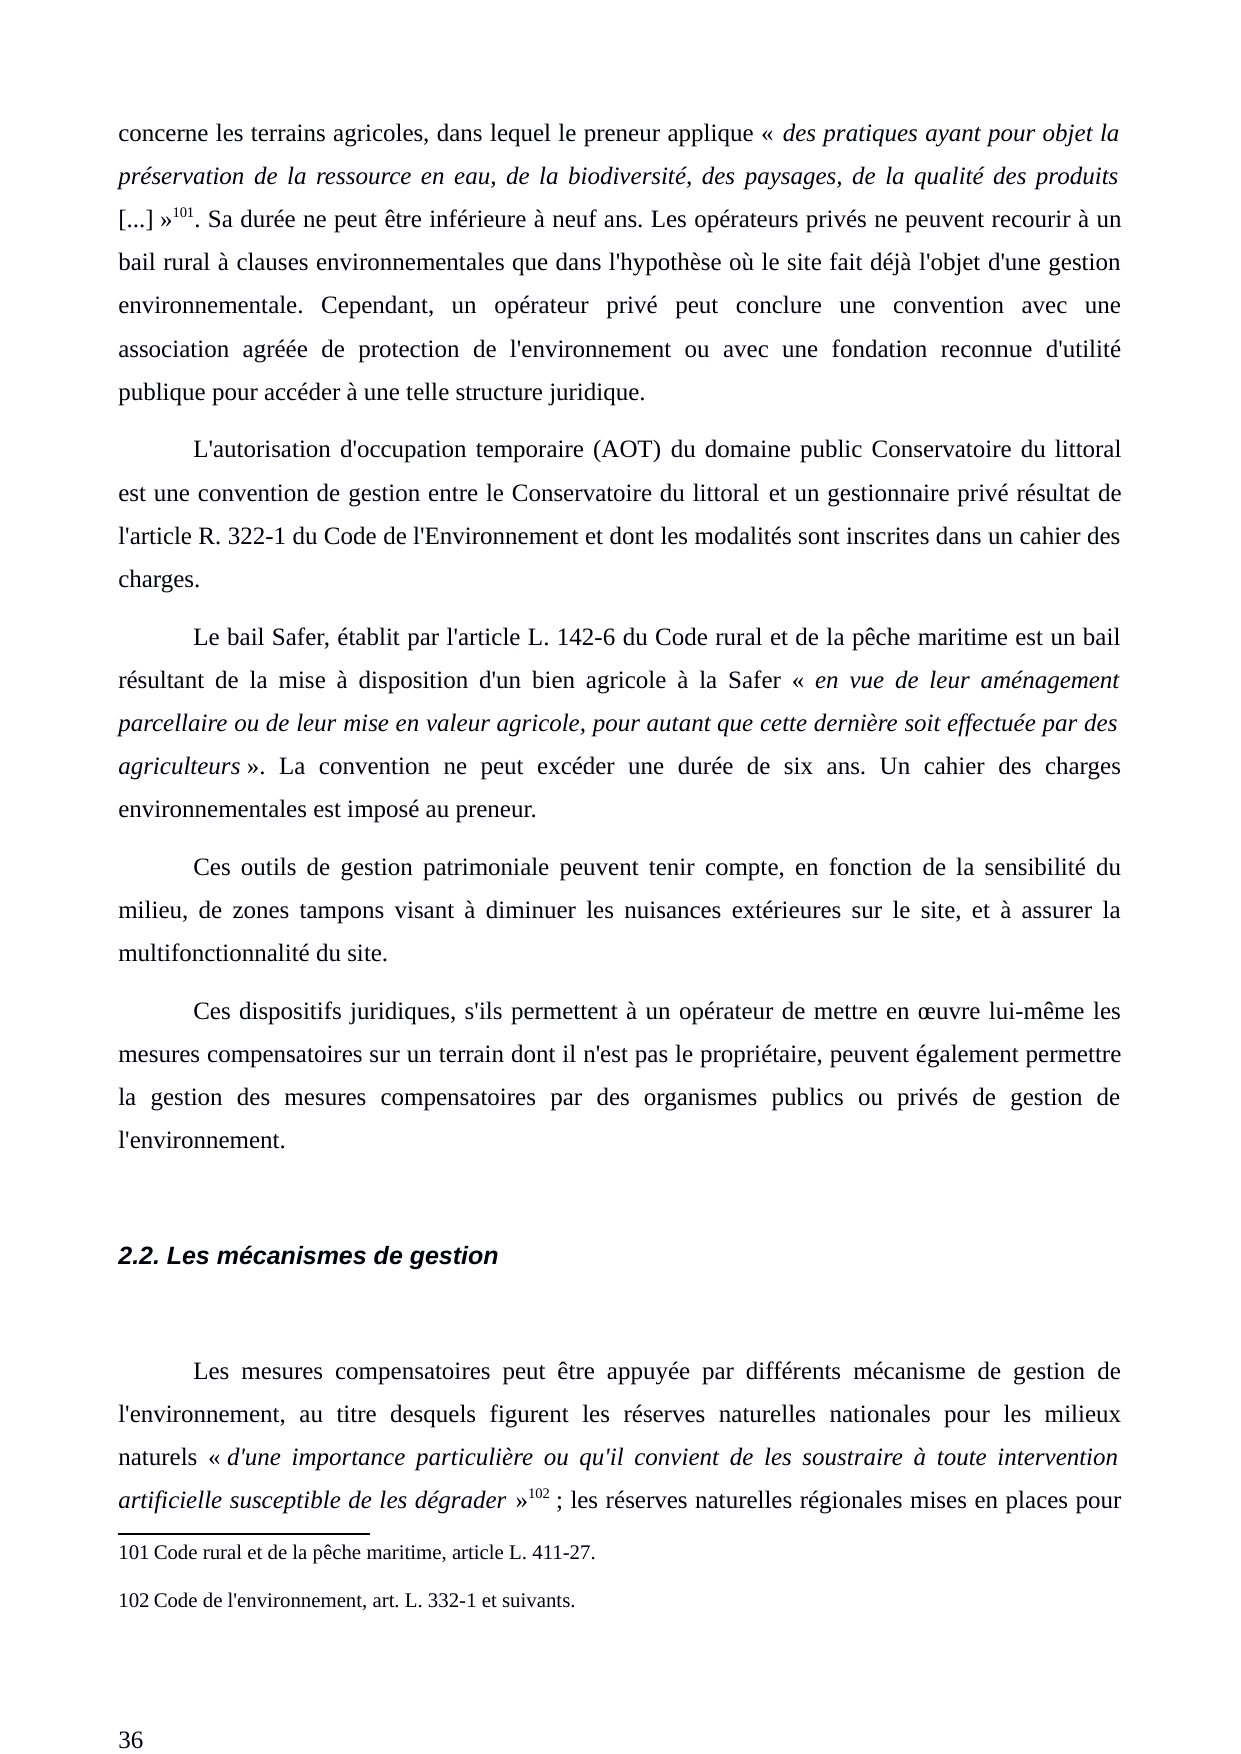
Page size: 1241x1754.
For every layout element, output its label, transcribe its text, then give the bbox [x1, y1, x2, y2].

text Le bail Safer, établit par l'article L. 142-6 du Code rural et de la pêche maritime est un bail résultant de la mise à disposition d'un bien agricole à la Safer « en vue de leur aménagement parcellaire ou de leur mise en valeur agricole, pour autant que cette dernière soit effectuée par des agriculteurs ». La convention ne peut excéder une durée de six ans. Un cahier des charges environnementales est imposé au preneur. [118, 622, 1122, 823]
text L'autorisation d'occupation temporaire (AOT) du domaine public Conservatoire du littoral est une convention de gestion entre le Conservatoire du littoral et un gestionnaire privé résultat de l'article R. 322-1 du Code de l'Environnement et dont les modalités sont inscrites dans un cahier des charges. [118, 434, 1122, 593]
text 2.2. Les mécanismes de gestion [118, 1241, 1122, 1269]
text Ces outils de gestion patrimoniale peuvent tenir compte, en fonction de la sensibilité du milieu, de zones tampons visant à diminuer les nuisances extérieures sur le site, et à assurer la multifonctionnalité du site. [118, 852, 1122, 967]
text concerne les terrains agricoles, dans lequel le preneur applique « des pratiques ayant pour objet la préservation de la ressource en eau, de la biodiversité, des paysages, de la qualité des produits [...] ». Sa durée ne peut être inférieure à neuf ans. Les opérateurs privés ne peuvent recourir à un bail rural à clauses environnementales que dans l'hypothèse où le site fait déjà l'objet d'une gestion environnementale. Cependant, un opérateur privé peut conclure une convention avec une association agréée de protection de l'environnement ou avec une fondation reconnue d'utilité publique pour accéder à une telle structure juridique. [118, 118, 1122, 406]
text Ces dispositifs juridiques, s'ils permettent à un opérateur de mettre en œuvre lui-même les mesures compensatoires sur un terrain dont il n'est pas le propriétaire, peuvent également permettre la gestion des mesures compensatoires par des organismes publics ou privés de gestion de l'environnement. [118, 996, 1122, 1154]
text Code rural et de la pêche maritime, article L. 411-27. [118, 1539, 1122, 1564]
text Code de l'environnement, art. L. 332-1 et suivants. [118, 1588, 1122, 1612]
text Les mesures compensatoires peut être appuyée par différents mécanisme de gestion de l'environnement, au titre desquels figurent les réserves naturelles nationales pour les milieux naturels « d'une importance particulière ou qu'il convient de les soustraire à toute intervention artificielle susceptible de les dégrader » ; les réserves naturelles régionales mises en places pour [118, 1356, 1122, 1514]
